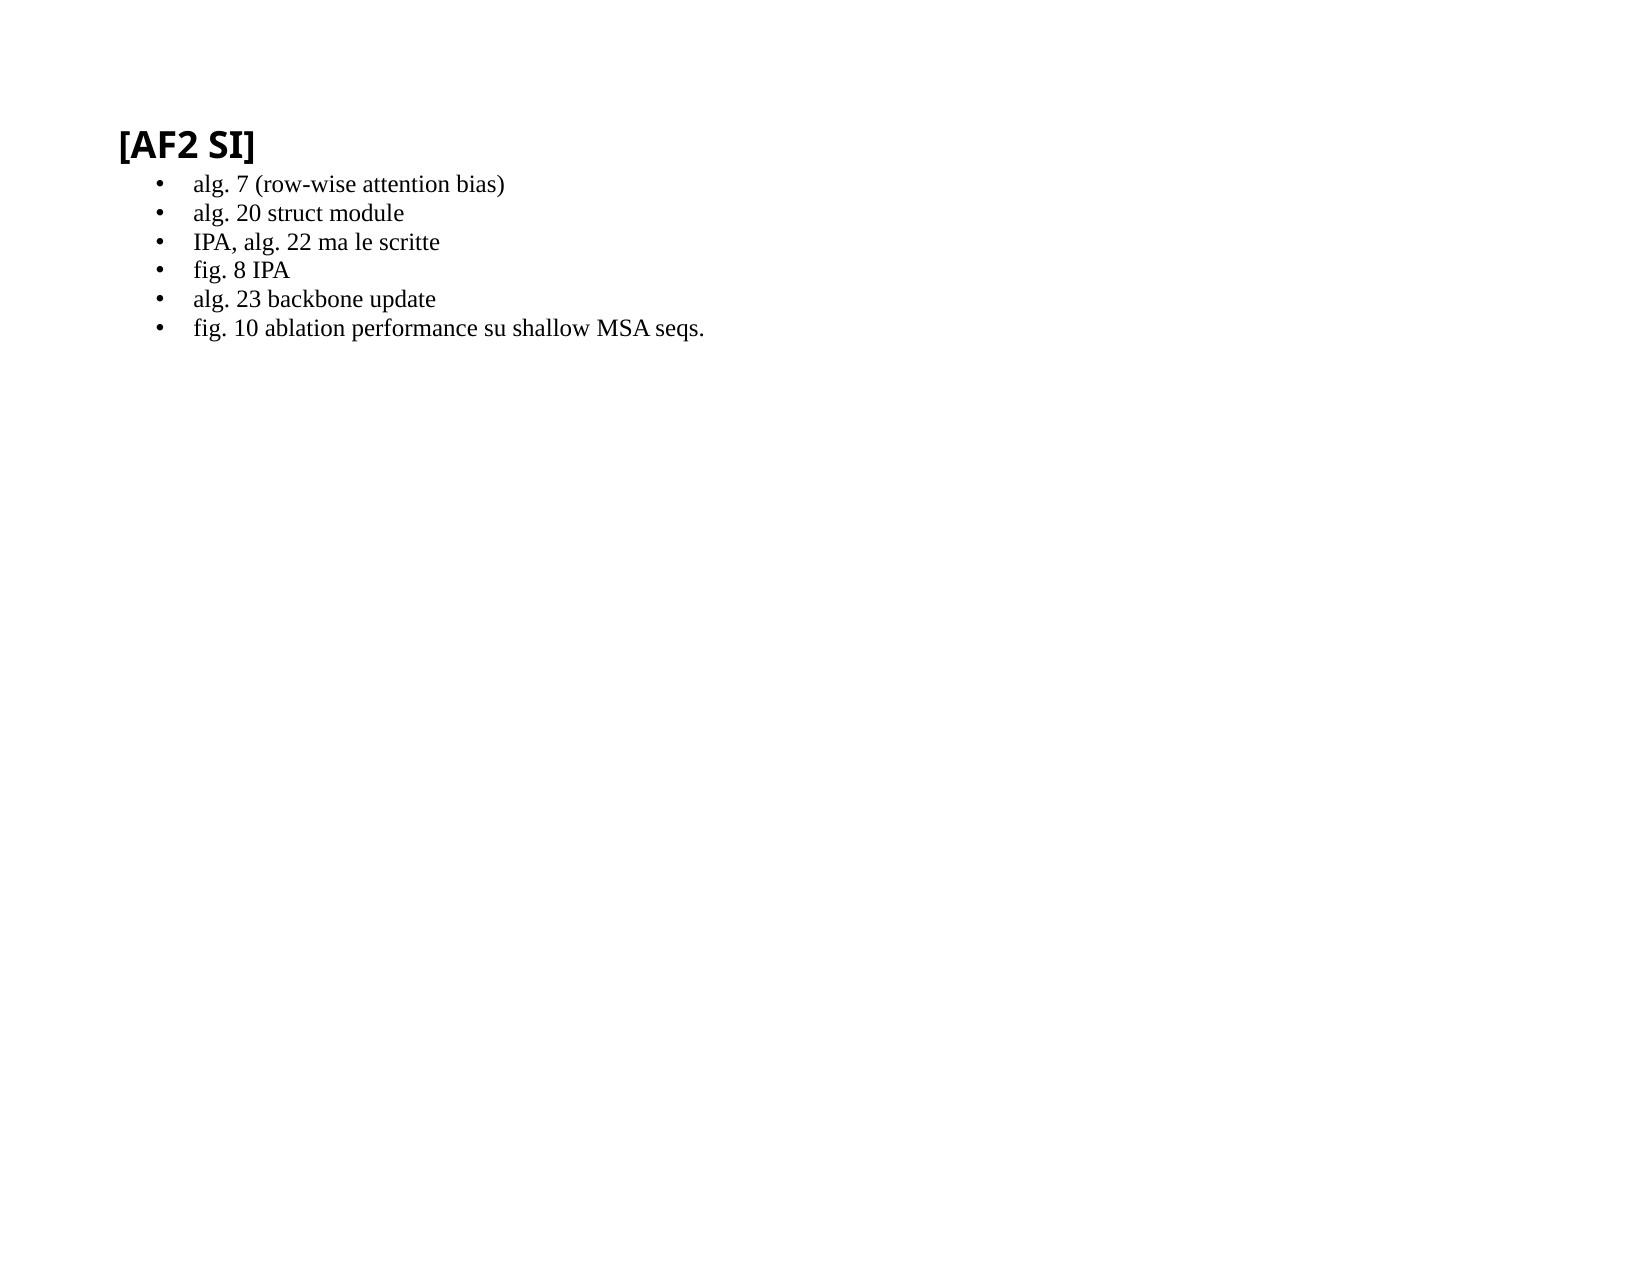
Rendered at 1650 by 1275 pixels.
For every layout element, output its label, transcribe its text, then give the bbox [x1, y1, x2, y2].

text [AF2 SI] [118, 118, 810, 169]
list IPA, alg. 22 ma le scritte [156, 227, 810, 255]
list alg. 20 struct module [156, 198, 810, 227]
list alg. 7 (row-wise attention bias) [156, 169, 810, 198]
list alg. 23 backbone update [156, 284, 810, 313]
list fig. 8 IPA [156, 255, 810, 284]
list fig. 10 ablation performance su shallow MSA seqs. [156, 313, 810, 342]
